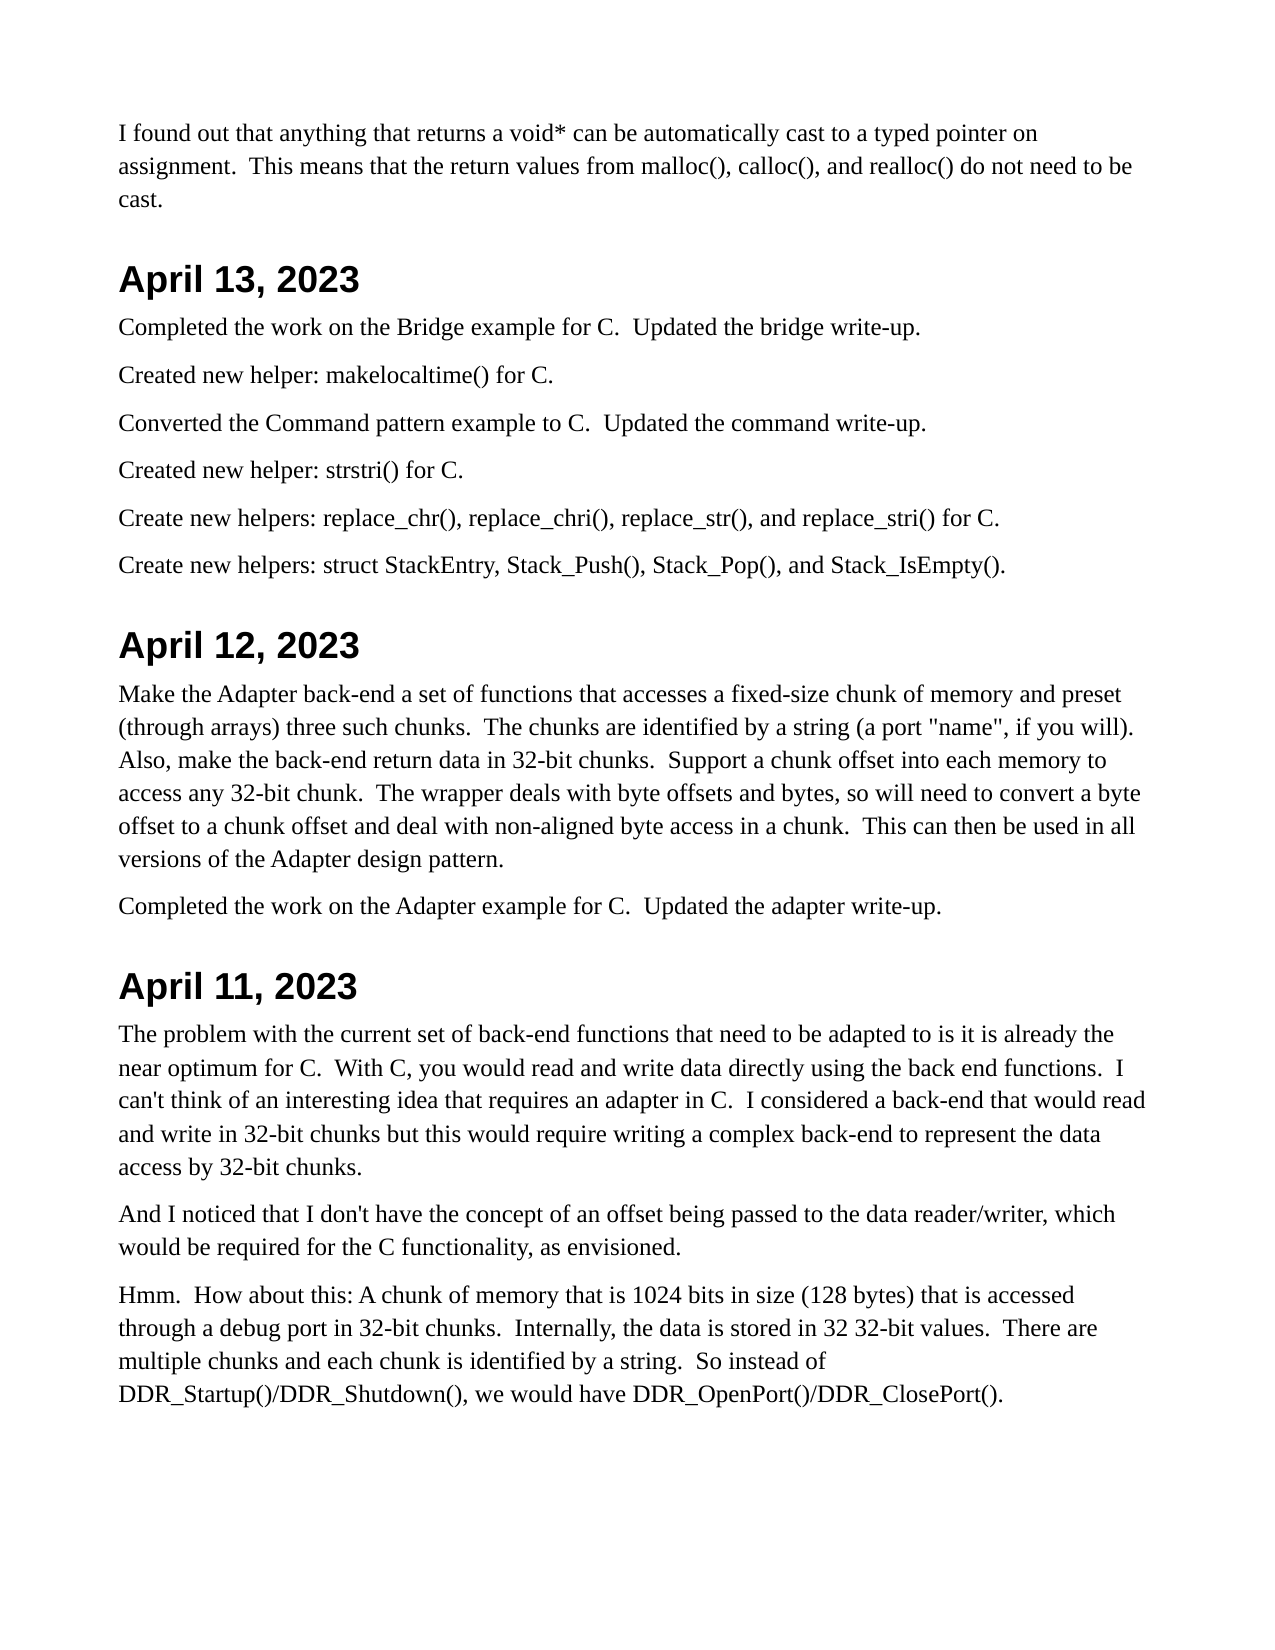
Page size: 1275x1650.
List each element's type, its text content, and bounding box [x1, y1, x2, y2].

text Make the Adapter back-end a set of functions that accesses a fixed-size chunk of memory and preset (through arrays) three such chunks. The chunks are identified by a string (a port "name", if you will). Also, make the back-end return data in 32-bit chunks. Support a chunk offset into each memory to access any 32-bit chunk. The wrapper deals with byte offsets and bytes, so will need to convert a byte offset to a chunk offset and deal with non-aligned byte access in a chunk. This can then be used in all versions of the Adapter design pattern. [118, 679, 1157, 872]
text And I noticed that I don't have the concept of an offset being passed to the data reader/writer, which would be required for the C functionality, as envisioned. [118, 1199, 1157, 1261]
subtitle April 12, 2023 [118, 623, 1157, 666]
text Created new helper: makelocaltime() for C. [118, 360, 1157, 389]
text Completed the work on the Adapter example for C. Updated the adapter write-up. [118, 891, 1157, 920]
text Create new helpers: replace_chr(), replace_chri(), replace_str(), and replace_stri() for C. [118, 503, 1157, 532]
subtitle April 13, 2023 [118, 257, 1157, 300]
text The problem with the current set of back-end functions that need to be adapted to is it is already the near optimum for C. With C, you would read and write data directly using the back end functions. I can't think of an interesting idea that requires an adapter in C. I considered a back-end that would read and write in 32-bit chunks but this would require writing a complex back-end to represent the data access by 32-bit chunks. [118, 1019, 1157, 1180]
text Hmm. How about this: A chunk of memory that is 1024 bits in size (128 bytes) that is accessed through a debug port in 32-bit chunks. Internally, the data is stored in 32 32-bit values. There are multiple chunks and each chunk is identified by a string. So instead of DDR_Startup()/DDR_Shutdown(), we would have DDR_OpenPort()/DDR_ClosePort(). [118, 1280, 1157, 1408]
subtitle April 11, 2023 [118, 964, 1157, 1007]
text Completed the work on the Bridge example for C. Updated the bridge write-up. [118, 312, 1157, 341]
text Created new helper: strstri() for C. [118, 455, 1157, 484]
text Converted the Command pattern example to C. Updated the command write-up. [118, 408, 1157, 436]
text Create new helpers: struct StackEntry, Stack_Push(), Stack_Pop(), and Stack_IsEmpty(). [118, 550, 1157, 579]
text I found out that anything that returns a void* can be automatically cast to a typed pointer on assignment. This means that the return values from malloc(), calloc(), and realloc() do not need to be cast. [118, 118, 1157, 213]
